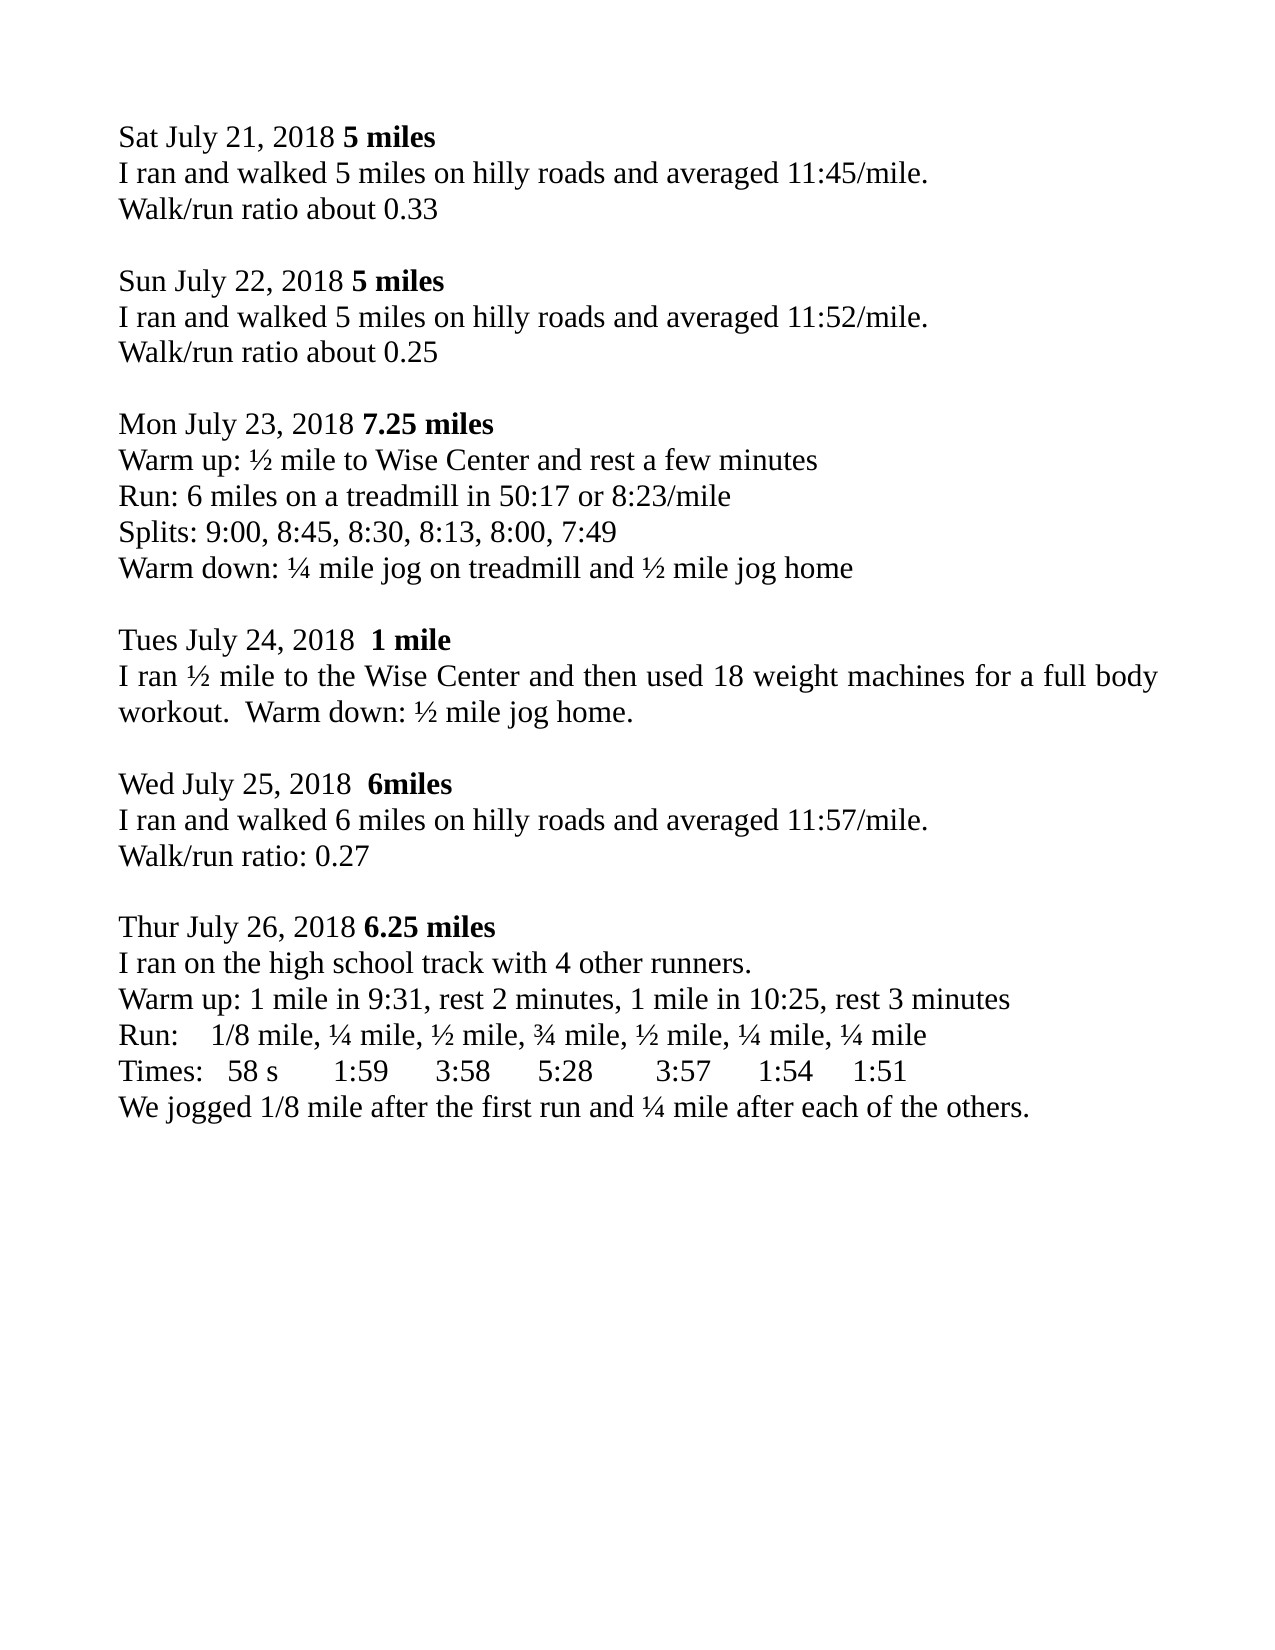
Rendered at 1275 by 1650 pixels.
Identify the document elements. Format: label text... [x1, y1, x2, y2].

text Walk/run ratio about 0.25 [118, 334, 1161, 370]
text I ran and walked 5 miles on hilly roads and averaged 11:45/mile. [118, 154, 1161, 190]
text I ran and walked 5 miles on hilly roads and averaged 11:52/mile. [118, 298, 1161, 334]
text Thur July 26, 2018 6.25 miles [118, 909, 1161, 945]
text Wed July 25, 2018 6miles [118, 765, 1161, 801]
text Walk/run ratio: 0.27 [118, 837, 1161, 873]
text Sat July 21, 2018 5 miles [118, 118, 1161, 154]
text Warm up: ½ mile to Wise Center and rest a few minutes [118, 442, 1161, 477]
text Times: 58 s 1:59 3:58 5:28 3:57 1:54 1:51 [118, 1052, 1161, 1088]
text Walk/run ratio about 0.33 [118, 190, 1161, 226]
text I ran on the high school track with 4 other runners. [118, 945, 1161, 981]
text We jogged 1/8 mile after the first run and ¼ mile after each of the others. [118, 1088, 1161, 1124]
text I ran ½ mile to the Wise Center and then used 18 weight machines for a full body workout. Warm down: ½ mile jog home. [118, 657, 1161, 729]
text Sun July 22, 2018 5 miles [118, 262, 1161, 298]
text Mon July 23, 2018 7.25 miles [118, 406, 1161, 442]
text Tues July 24, 2018 1 mile [118, 621, 1161, 657]
text Warm down: ¼ mile jog on treadmill and ½ mile jog home [118, 549, 1161, 585]
text Run: 6 miles on a treadmill in 50:17 or 8:23/mile [118, 477, 1161, 513]
text I ran and walked 6 miles on hilly roads and averaged 11:57/mile. [118, 801, 1161, 837]
text Run: 1/8 mile, ¼ mile, ½ mile, ¾ mile, ½ mile, ¼ mile, ¼ mile [118, 1017, 1161, 1052]
text Splits: 9:00, 8:45, 8:30, 8:13, 8:00, 7:49 [118, 513, 1161, 549]
text Warm up: 1 mile in 9:31, rest 2 minutes, 1 mile in 10:25, rest 3 minutes [118, 981, 1161, 1017]
